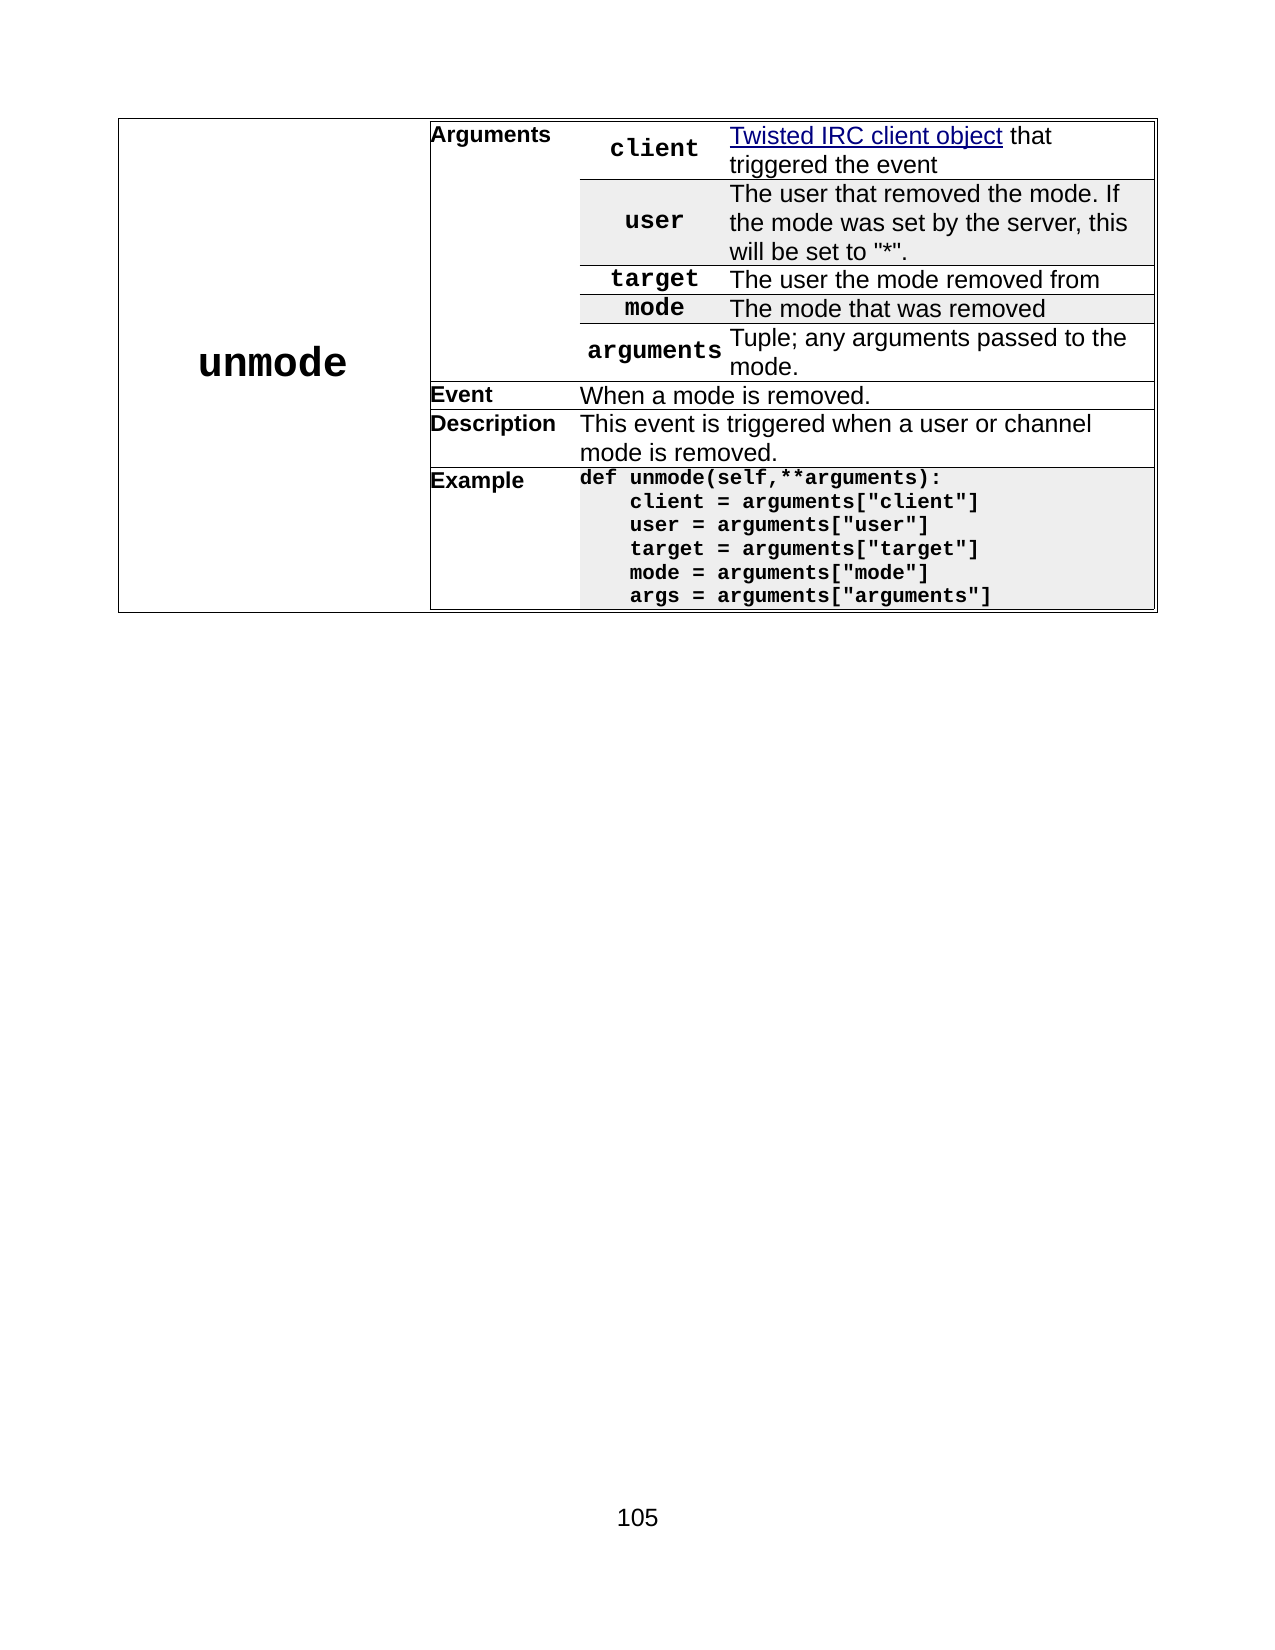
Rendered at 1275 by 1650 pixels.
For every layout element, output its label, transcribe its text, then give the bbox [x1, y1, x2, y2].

table_header unmode [119, 119, 427, 612]
table_cell arguments [580, 324, 729, 381]
table_cell Example [431, 468, 579, 609]
table_header Twisted IRC client object that triggered the event [729, 122, 1154, 179]
table_cell Tuple; any arguments passed to the mode. [729, 324, 1154, 381]
table_header Arguments [431, 122, 579, 381]
table_cell When a mode is removed. [580, 382, 1154, 409]
table_cell The mode that was removed [729, 295, 1154, 323]
table_cell Event [431, 382, 579, 409]
table_cell This event is triggered when a user or channel mode is removed. [580, 410, 1154, 467]
table_cell user [580, 180, 729, 265]
table_cell def unmode(self,**arguments): client = arguments["client"] user = arguments["user"] target = arguments["target"] mode = arguments["mode"] args = arguments["arguments"] [580, 468, 1154, 609]
table_cell The user that removed the mode. If the mode was set by the server, this will be set to "*". [729, 180, 1154, 265]
table_cell target [580, 266, 729, 294]
table_cell The user the mode removed from [729, 266, 1154, 294]
table_header [427, 119, 1157, 612]
table_cell Description [431, 410, 579, 467]
table_header client [580, 122, 729, 179]
table_cell mode [580, 295, 729, 323]
